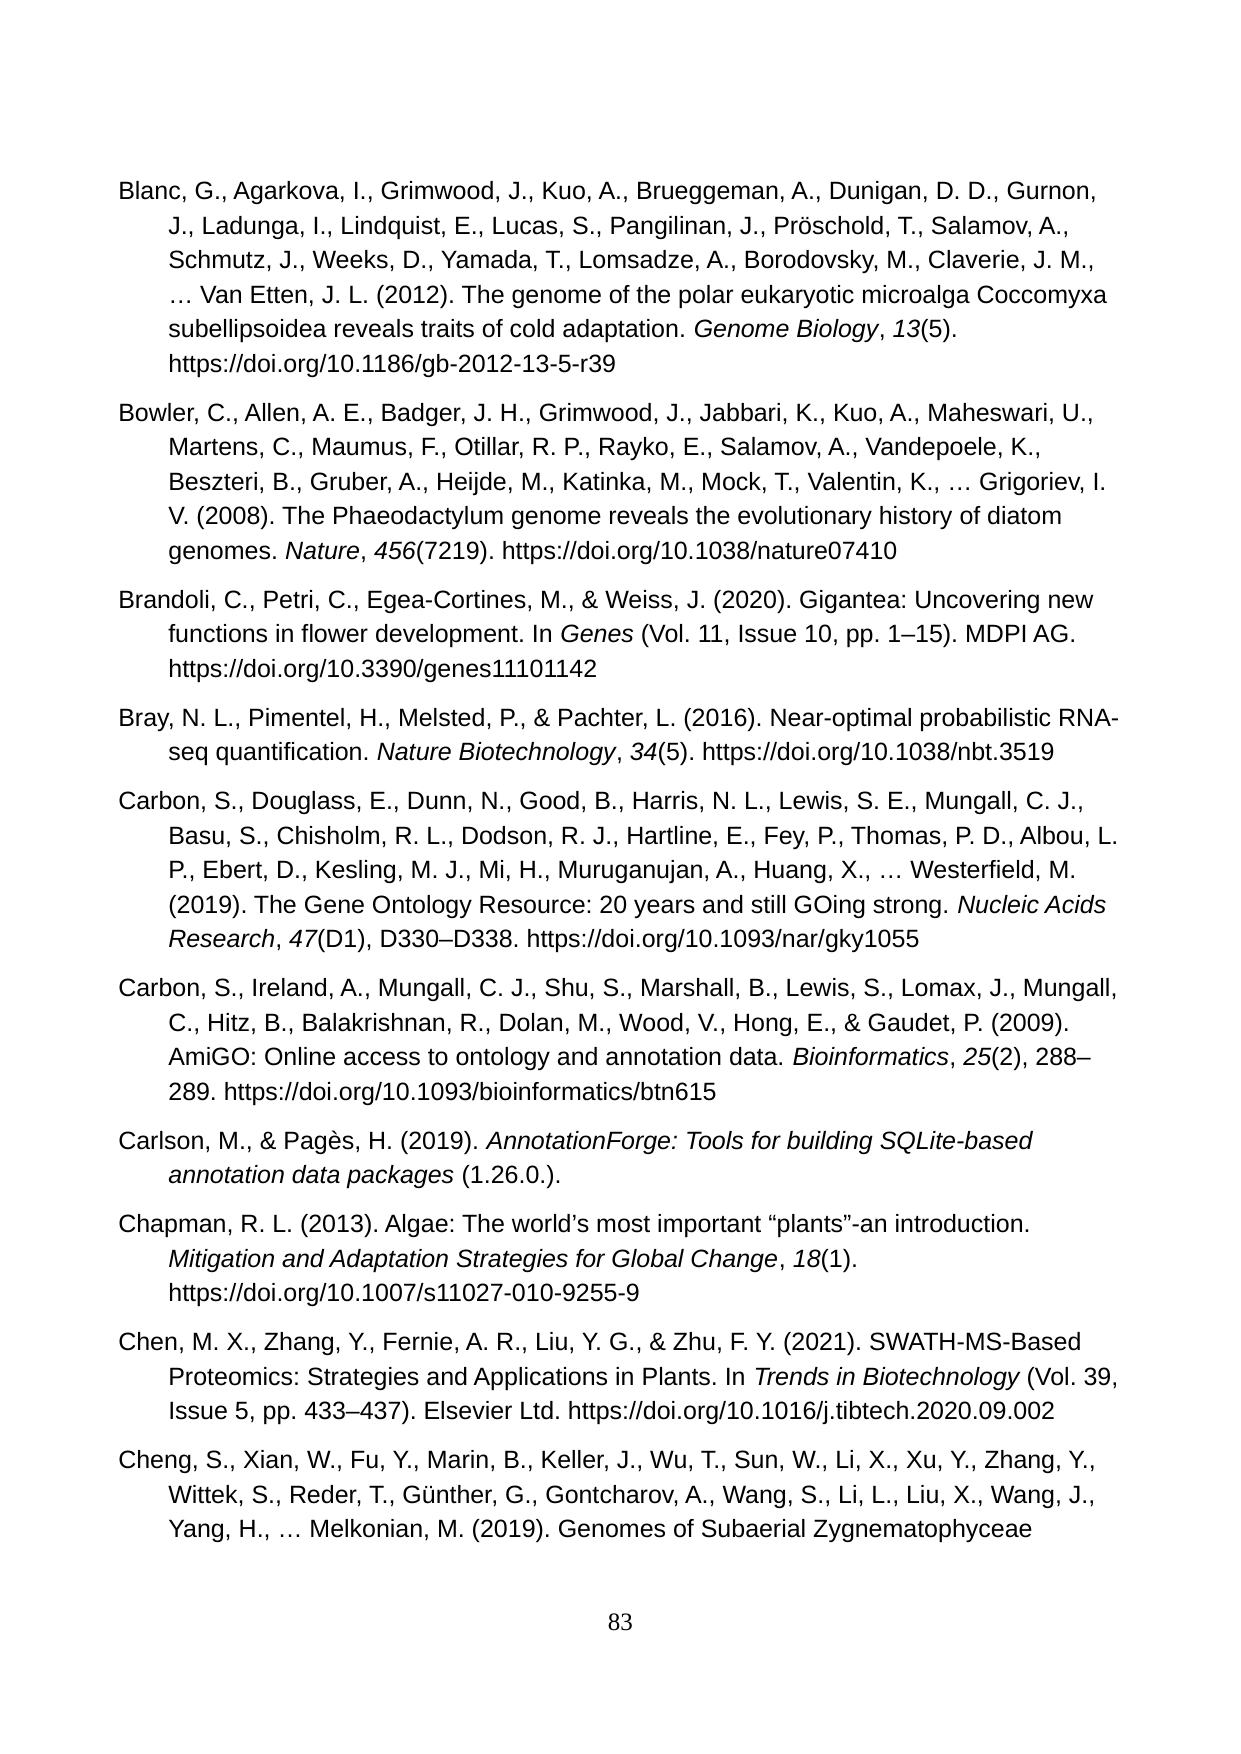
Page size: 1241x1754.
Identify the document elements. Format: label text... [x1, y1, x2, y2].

text Bray, N. L., Pimentel, H., Melsted, P., & Pachter, L. (2016). Near-optimal probabilistic RNA-seq quantification. Nature Biotechnology, 34(5). https://doi.org/10.1038/nbt.3519 [118, 703, 1122, 766]
text Chen, M. X., Zhang, Y., Fernie, A. R., Liu, Y. G., & Zhu, F. Y. (2021). SWATH-MS-Based Proteomics: Strategies and Applications in Plants. In Trends in Biotechnology (Vol. 39, Issue 5, pp. 433–437). Elsevier Ltd. https://doi.org/10.1016/j.tibtech.2020.09.002 [118, 1327, 1122, 1425]
text Blanc, G., Agarkova, I., Grimwood, J., Kuo, A., Brueggeman, A., Dunigan, D. D., Gurnon, J., Ladunga, I., Lindquist, E., Lucas, S., Pangilinan, J., Pröschold, T., Salamov, A., Schmutz, J., Weeks, D., Yamada, T., Lomsadze, A., Borodovsky, M., Claverie, J. M., … Van Etten, J. L. (2012). The genome of the polar eukaryotic microalga Coccomyxa subellipsoidea reveals traits of cold adaptation. Genome Biology, 13(5). https://doi.org/10.1186/gb-2012-13-5-r39 [118, 176, 1122, 377]
text Carlson, M., & Pagès, H. (2019). AnnotationForge: Tools for building SQLite-based annotation data packages (1.26.0.). [118, 1126, 1122, 1189]
text Cheng, S., Xian, W., Fu, Y., Marin, B., Keller, J., Wu, T., Sun, W., Li, X., Xu, Y., Zhang, Y., Wittek, S., Reder, T., Günther, G., Gontcharov, A., Wang, S., Li, L., Liu, X., Wang, J., Yang, H., … Melkonian, M. (2019). Genomes of Subaerial Zygnematophyceae [118, 1445, 1122, 1543]
text Carbon, S., Ireland, A., Mungall, C. J., Shu, S., Marshall, B., Lewis, S., Lomax, J., Mungall, C., Hitz, B., Balakrishnan, R., Dolan, M., Wood, V., Hong, E., & Gaudet, P. (2009). AmiGO: Online access to ontology and annotation data. Bioinformatics, 25(2), 288–289. https://doi.org/10.1093/bioinformatics/btn615 [118, 973, 1122, 1106]
text Bowler, C., Allen, A. E., Badger, J. H., Grimwood, J., Jabbari, K., Kuo, A., Maheswari, U., Martens, C., Maumus, F., Otillar, R. P., Rayko, E., Salamov, A., Vandepoele, K., Beszteri, B., Gruber, A., Heijde, M., Katinka, M., Mock, T., Valentin, K., … Grigoriev, I. V. (2008). The Phaeodactylum genome reveals the evolutionary history of diatom genomes. Nature, 456(7219). https://doi.org/10.1038/nature07410 [118, 398, 1122, 564]
text Carbon, S., Douglass, E., Dunn, N., Good, B., Harris, N. L., Lewis, S. E., Mungall, C. J., Basu, S., Chisholm, R. L., Dodson, R. J., Hartline, E., Fey, P., Thomas, P. D., Albou, L. P., Ebert, D., Kesling, M. J., Mi, H., Muruganujan, A., Huang, X., … Westerfield, M. (2019). The Gene Ontology Resource: 20 years and still GOing strong. Nucleic Acids Research, 47(D1), D330–D338. https://doi.org/10.1093/nar/gky1055 [118, 786, 1122, 953]
text Chapman, R. L. (2013). Algae: The world’s most important “plants”-an introduction. Mitigation and Adaptation Strategies for Global Change, 18(1). https://doi.org/10.1007/s11027-010-9255-9 [118, 1209, 1122, 1307]
text Brandoli, C., Petri, C., Egea-Cortines, M., & Weiss, J. (2020). Gigantea: Uncovering new functions in flower development. In Genes (Vol. 11, Issue 10, pp. 1–15). MDPI AG. https://doi.org/10.3390/genes11101142 [118, 585, 1122, 682]
